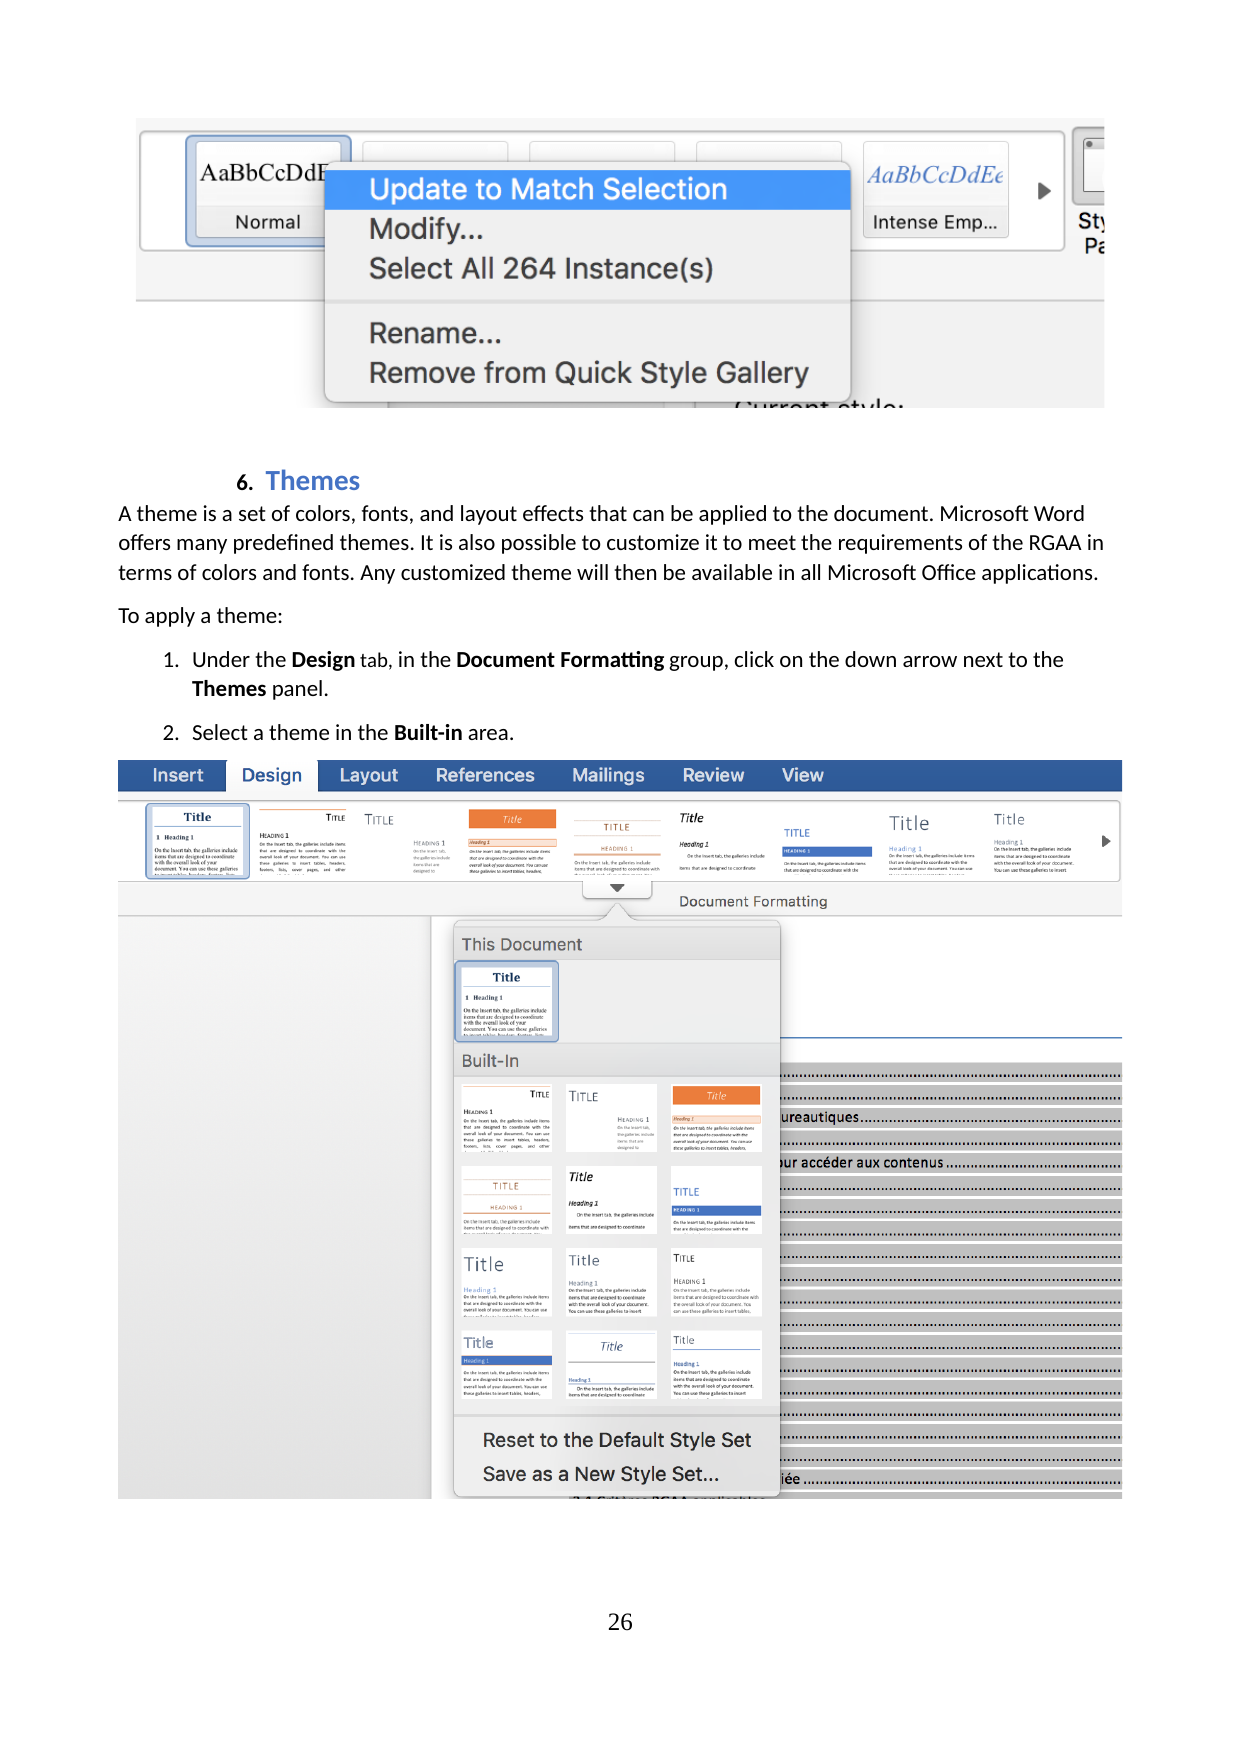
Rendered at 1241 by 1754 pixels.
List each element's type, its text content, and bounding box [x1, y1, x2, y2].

picture [135, 118, 1105, 408]
text To apply a theme: [118, 600, 1122, 629]
subtitle Themes [236, 462, 1122, 498]
text A theme is a set of colors, fonts, and layout effects that can be applied to the document. Microsoft Word offers many predefined themes. It is also possible to customize it to meet the requirements of the RGAA in terms of colors and fonts. Any customized theme will then be available in all Microsoft Office applications. [118, 498, 1122, 586]
picture [118, 760, 1123, 1499]
list Under the Design tab, in the Document Formatting group, click on the down arrow next to the Themes panel. [162, 644, 1122, 702]
list Select a theme in the Built-in area. [162, 717, 1122, 746]
